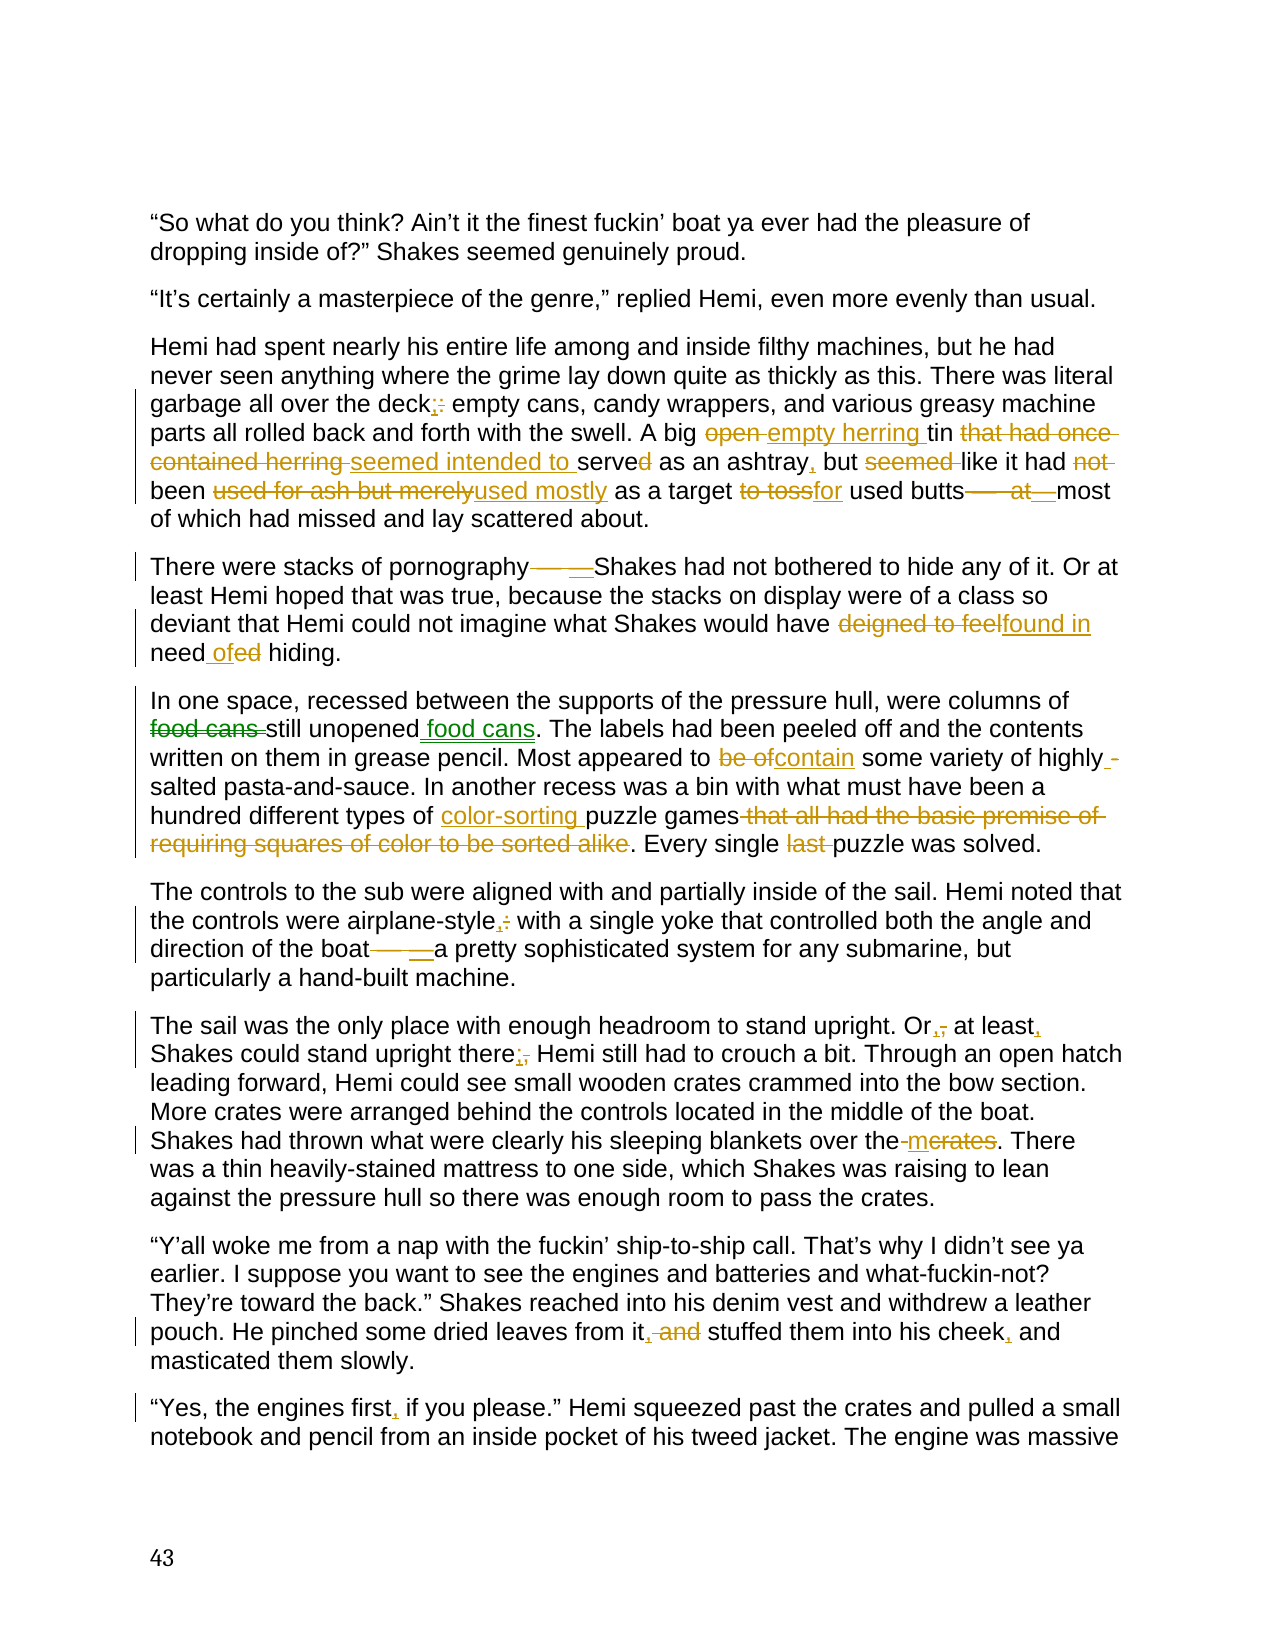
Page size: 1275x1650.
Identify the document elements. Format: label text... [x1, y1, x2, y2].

text “Yes, the engines first, if you please.” Hemi squeezed past the crates and pulled a small notebook and pencil from an inside pocket of his tweed jacket. The engine was massive [150, 1393, 1125, 1451]
text “It’s certainly a masterpiece of the genre,” replied Hemi, even more evenly than usual. [150, 284, 1125, 313]
text The sail was the only place with enough headroom to stand upright. Or, at least, Shakes could stand upright there; Hemi still had to crouch a bit. Through an open hatch leading forward, Hemi could see small wooden crates crammed into the bow section. More crates were arranged behind the controls located in the middle of the boat. Shakes had thrown what were clearly his sleeping blankets over them. There was a thin heavily-stained mattress to one side, which Shakes was raising to lean against the pressure hull so there was enough room to pass the crates. [150, 1011, 1125, 1212]
text “Y’all woke me from a nap with the fuckin’ ship-to-ship call. That’s why I didn’t see ya earlier. I suppose you want to see the engines and batteries and what-fuckin-not? They’re toward the back.” Shakes reached into his denim vest and withdrew a leather pouch. He pinched some dried leaves from it, stuffed them into his cheek, and masticated them slowly. [150, 1231, 1125, 1374]
text Hemi had spent nearly his entire life among and inside filthy machines, but he had never seen anything where the grime lay down quite as thickly as this. There was literal garbage all over the deck; empty cans, candy wrappers, and various greasy machine parts all rolled back and forth with the swell. A big empty herring tin seemed intended to serve as an ashtray, but like it had been used mostly as a target for used butts—most of which had missed and lay scattered about. [150, 332, 1125, 533]
text The controls to the sub were aligned with and partially inside of the sail. Hemi noted that the controls were airplane-style, with a single yoke that controlled both the angle and direction of the boat—a pretty sophisticated system for any submarine, but particularly a hand-built machine. [150, 877, 1125, 992]
text “So what do you think? Ain’t it the finest fuckin’ boat ya ever had the pleasure of dropping inside of?” Shakes seemed genuinely proud. [150, 208, 1125, 266]
text There were stacks of pornography—Shakes had not bothered to hide any of it. Or at least Hemi hoped that was true, because the stacks on display were of a class so deviant that Hemi could not imagine what Shakes would have found in need of hiding. [150, 552, 1125, 667]
text In one space, recessed between the supports of the pressure hull, were columns of still unopened food cans. The labels had been peeled off and the contents written on them in grease pencil. Most appeared to contain some variety of highly salted pasta-and-sauce. In another recess was a bin with what must have been a hundred different types of color-sorting puzzle games. Every single puzzle was solved. [150, 686, 1125, 858]
